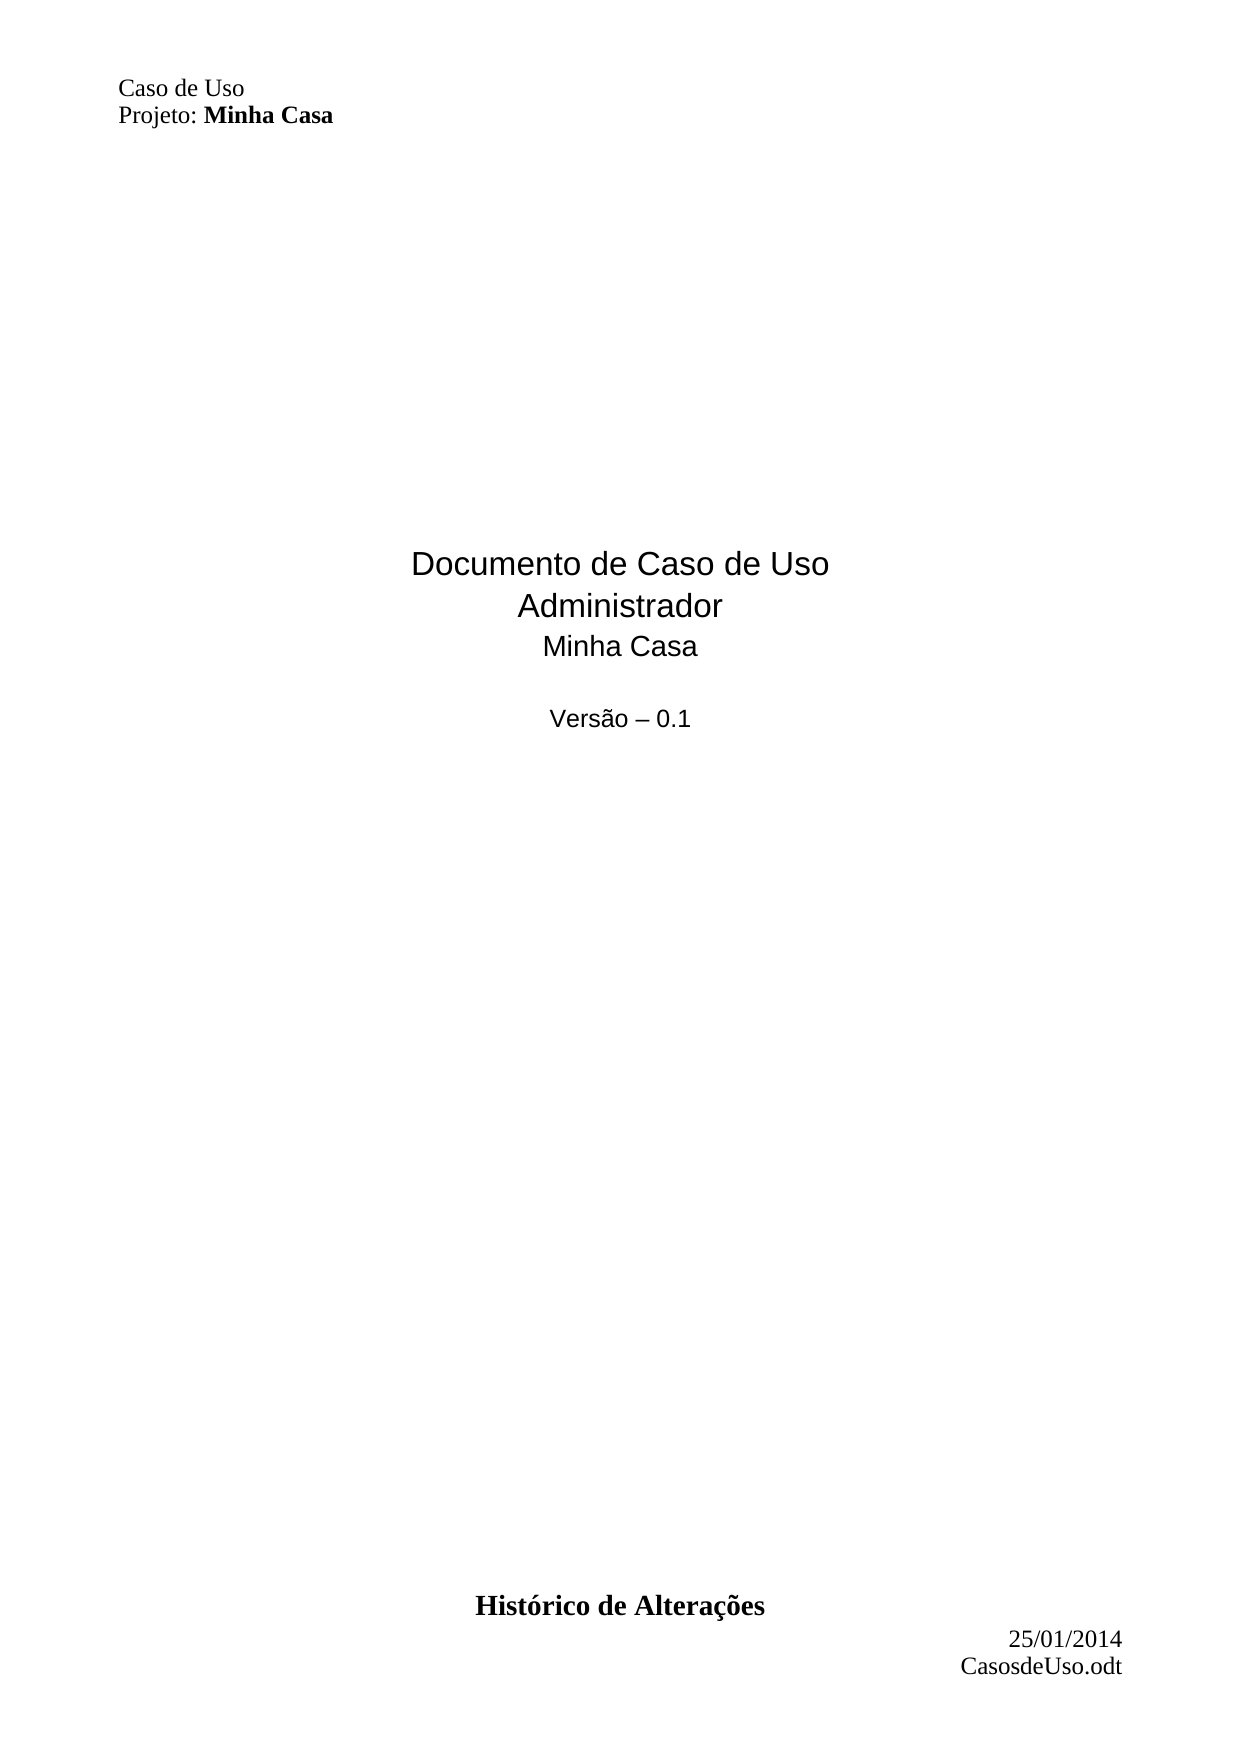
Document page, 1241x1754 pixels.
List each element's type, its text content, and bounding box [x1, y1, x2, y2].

text Administrador [118, 588, 1122, 625]
text Documento de Caso de Uso [118, 545, 1122, 582]
text Histórico de Alterações [118, 1590, 1122, 1622]
text Minha Casa [118, 630, 1122, 663]
text Versão – 0.1 [118, 705, 1122, 733]
